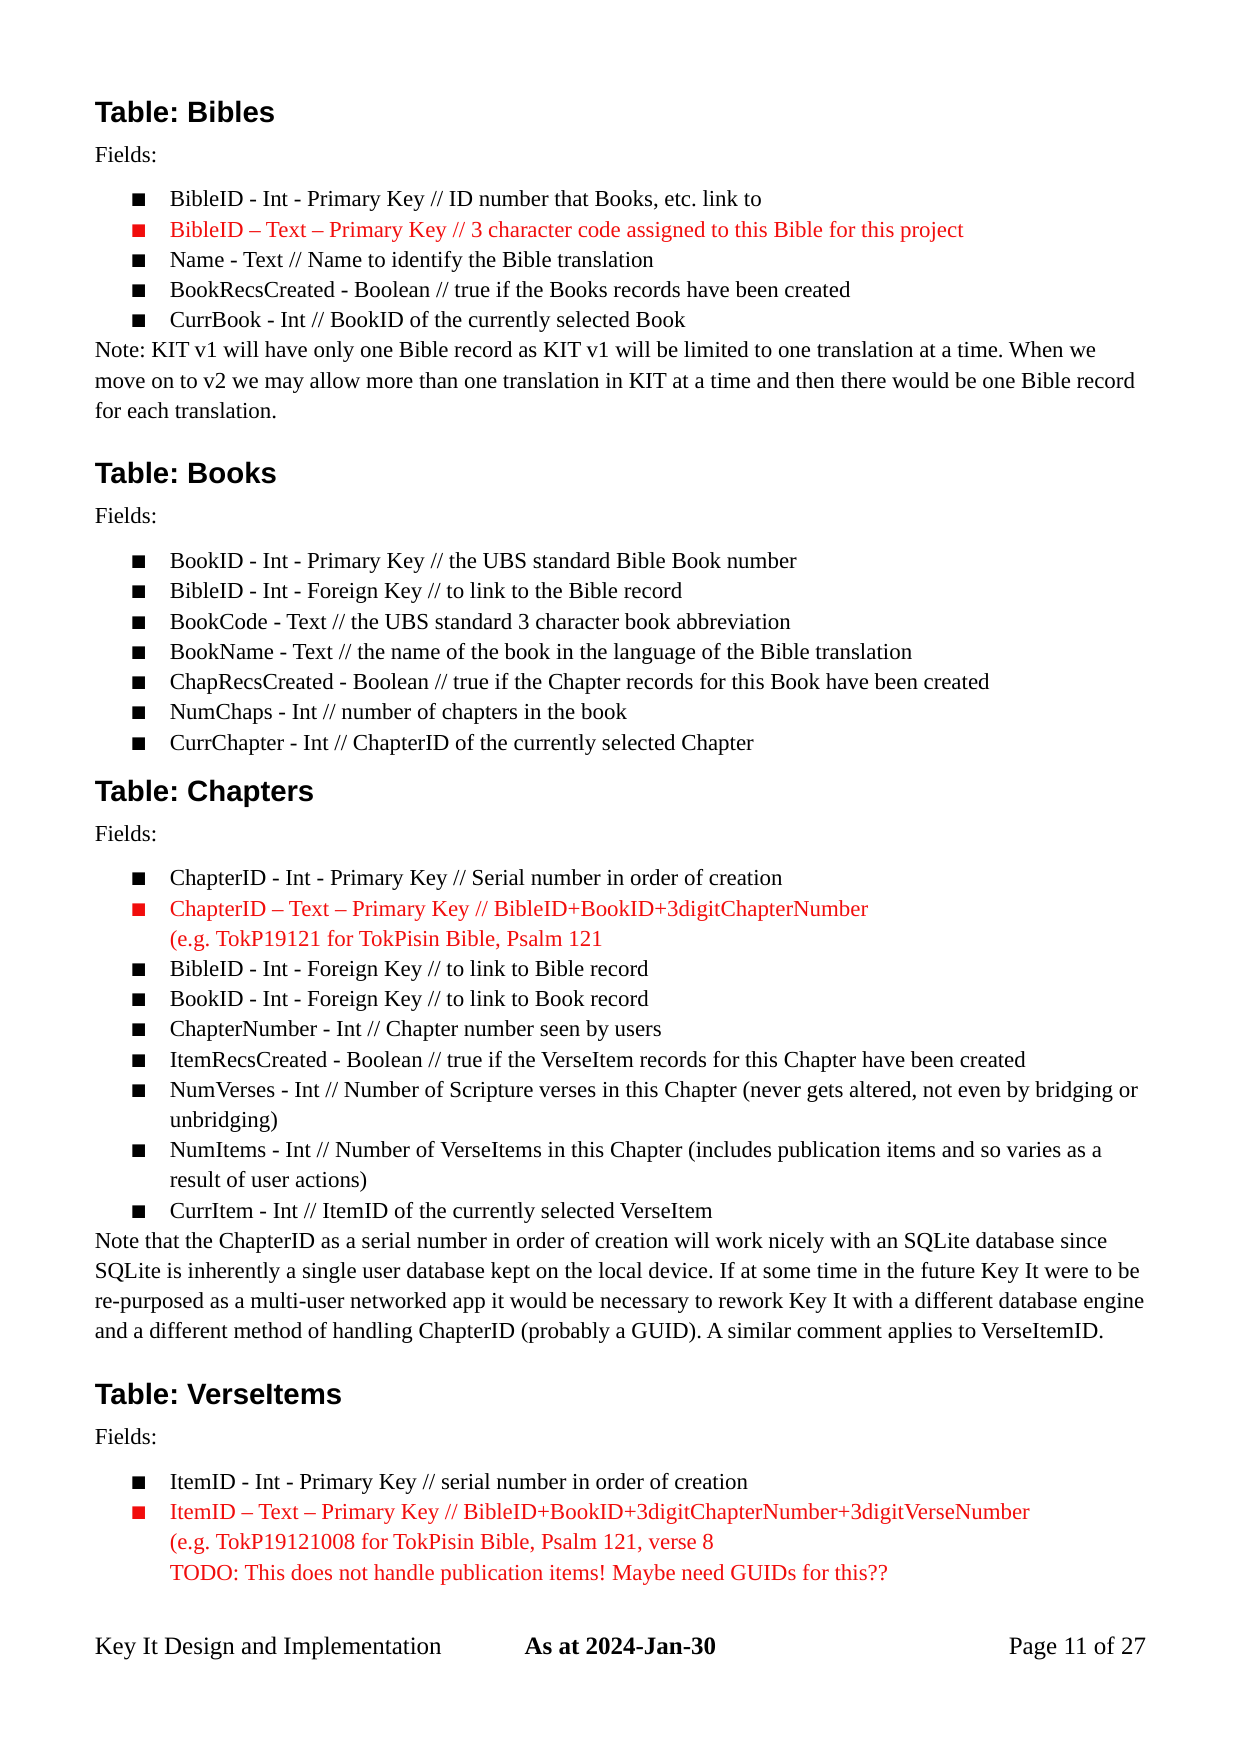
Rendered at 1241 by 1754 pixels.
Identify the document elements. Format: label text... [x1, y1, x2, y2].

list CurrItem - Int // ItemID of the currently selected VerseItem [132, 1197, 1146, 1223]
list NumVerses - Int // Number of Scripture verses in this Chapter (never gets altered, not even by bridging or unbridging) [132, 1076, 1146, 1132]
list BibleID - Int - Foreign Key // to link to Bible record [132, 955, 1146, 981]
list CurrBook - Int // BookID of the currently selected Book [132, 306, 1146, 333]
text Fields: [94, 503, 1146, 529]
list BookName - Text // the name of the book in the language of the Bible translation [132, 638, 1146, 664]
list BibleID - Int - Primary Key // ID number that Books, etc. link to [132, 186, 1146, 212]
subtitle Table: VerseItems [94, 1377, 1146, 1411]
list CurrChapter - Int // ChapterID of the currently selected Chapter [132, 729, 1146, 755]
list ItemRecsCreated - Boolean // true if the VerseItem records for this Chapter have been created [132, 1046, 1146, 1072]
list ChapterNumber - Int // Chapter number seen by users [132, 1016, 1146, 1042]
list ChapterID - Int - Primary Key // Serial number in order of creation [132, 864, 1146, 891]
subtitle Table: Chapters [94, 773, 1146, 807]
list BookCode - Text // the UBS standard 3 character book abbreviation [132, 608, 1146, 634]
text Note that the ChapterID as a serial number in order of creation will work nicely with an SQLite database since SQLite is inherently a single user database kept on the local device. If at some time in the future Key It were to be re-purposed as a multi-user networked app it would be necessary to rework Key It with a different database engine and a different method of handling ChapterID (probably a GUID). A similar comment applies to VerseItemID. [94, 1227, 1146, 1344]
list ChapterID – Text – Primary Key // BibleID+BookID+3digitChapterNumber (e.g. TokP19121 for TokPisin Bible, Psalm 121 [132, 895, 1146, 951]
list BibleID – Text – Primary Key // 3 character code assigned to this Bible for this project [132, 216, 1146, 242]
subtitle Table: Books [94, 456, 1146, 490]
list ItemID – Text – Primary Key // BibleID+BookID+3digitChapterNumber+3digitVerseNumber (e.g. TokP19121008 for TokPisin Bible, Psalm 121, verse 8 TODO: This does not handle publication items! Maybe need GUIDs for this?? [132, 1498, 1146, 1585]
text Fields: [94, 1423, 1146, 1449]
text Fields: [94, 820, 1146, 846]
list Name - Text // Name to identify the Bible translation [132, 246, 1146, 272]
list ItemID - Int - Primary Key // serial number in order of creation [132, 1468, 1146, 1494]
text Note: KIT v1 will have only one Bible record as KIT v1 will be limited to one translation at a time. When we move on to v2 we may allow more than one translation in KIT at a time and then there would be one Bible record for each translation. [94, 337, 1146, 423]
list ChapRecsCreated - Boolean // true if the Chapter records for this Book have been created [132, 668, 1146, 694]
list NumChaps - Int // number of chapters in the book [132, 698, 1146, 725]
list BookID - Int - Primary Key // the UBS standard Bible Book number [132, 547, 1146, 574]
list BookID - Int - Foreign Key // to link to Book record [132, 985, 1146, 1012]
list NumItems - Int // Number of VerseItems in this Chapter (includes publication items and so varies as a result of user actions) [132, 1136, 1146, 1193]
list BookRecsCreated - Boolean // true if the Books records have been created [132, 276, 1146, 302]
list BibleID - Int - Foreign Key // to link to the Bible record [132, 578, 1146, 604]
text Fields: [94, 141, 1146, 167]
subtitle Table: Bibles [94, 94, 1146, 128]
